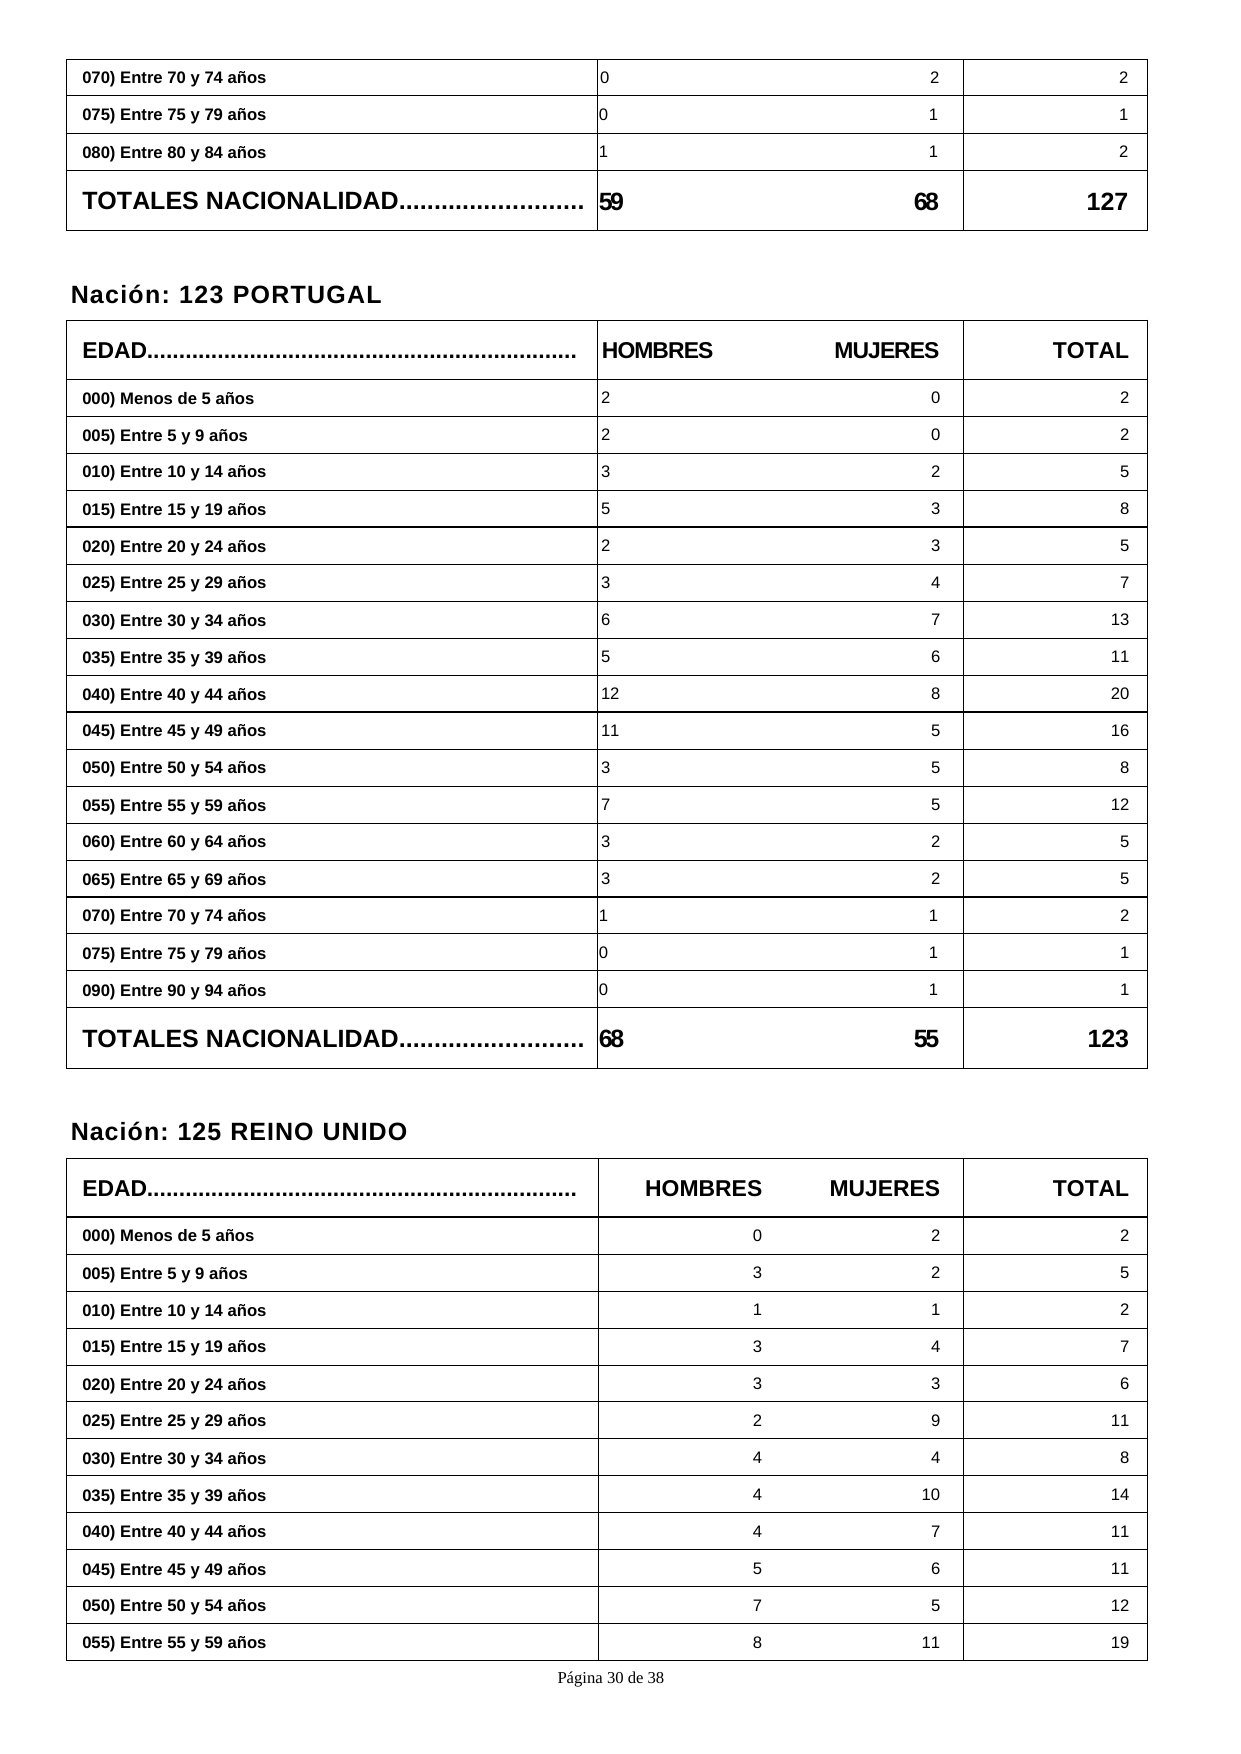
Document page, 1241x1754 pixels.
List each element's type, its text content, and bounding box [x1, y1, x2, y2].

table_cell 005) Entre 5 y 9 años [67, 1255, 598, 1291]
table_cell 8 [964, 750, 1147, 786]
table_cell 12 [964, 787, 1147, 822]
table_cell 5 [964, 824, 1147, 859]
table_cell 2 0 [598, 417, 963, 452]
table_cell 11 5 [598, 713, 963, 748]
table_cell 8 [964, 491, 1147, 526]
table_cell 055) Entre 55 y 59 años [67, 787, 597, 822]
table_cell 4 [797, 1329, 963, 1364]
table_cell 13 [964, 602, 1147, 637]
table_header TOTAL [964, 1159, 1147, 1216]
table_cell 055) Entre 55 y 59 años [67, 1624, 598, 1660]
table_cell 0 [599, 1218, 797, 1253]
table_cell 1 [964, 96, 1147, 132]
table_cell 5 3 [598, 491, 963, 526]
table_cell 030) Entre 30 y 34 años [67, 602, 597, 637]
table_cell 11 [964, 639, 1147, 674]
text Nación: 123 PORTUGAL [71, 282, 1151, 308]
table_cell 000) Menos de 5 años [67, 380, 597, 416]
table_cell 005) Entre 5 y 9 años [67, 417, 597, 452]
table_cell 5 [599, 1550, 797, 1586]
table_cell 1 1 [598, 898, 963, 933]
table_cell 020) Entre 20 y 24 años [67, 528, 597, 563]
table_cell 7 [797, 1513, 963, 1549]
table_cell 050) Entre 50 y 54 años [67, 1587, 598, 1623]
table_cell 2 [964, 1218, 1147, 1253]
table_cell 075) Entre 75 y 79 años [67, 934, 597, 970]
table_cell 090) Entre 90 y 94 años [67, 971, 597, 1007]
table_cell 040) Entre 40 y 44 años [67, 676, 597, 711]
table_header HOMBRES [599, 1159, 797, 1216]
table_cell 6 [964, 1366, 1147, 1401]
table_cell TOTALES NACIONALIDAD [67, 171, 597, 230]
table_cell 14 [964, 1476, 1147, 1512]
table_cell 10 [797, 1476, 963, 1512]
table_cell 7 [964, 1329, 1147, 1364]
table_cell 2 [964, 380, 1147, 416]
table_cell 4 [797, 1439, 963, 1475]
table_cell 4 [599, 1513, 797, 1549]
table_cell 070) Entre 70 y 74 años [67, 898, 597, 933]
table_cell 2 [964, 134, 1147, 169]
table_cell 0 1 [598, 96, 963, 132]
table_header 2 [964, 60, 1147, 95]
table_cell 8 [599, 1624, 797, 1660]
table_cell 3 [599, 1255, 797, 1291]
table_cell 1 [599, 1292, 797, 1327]
table_cell 19 [964, 1624, 1147, 1660]
table_header HOMBRES MUJERES [598, 321, 963, 379]
table_cell 040) Entre 40 y 44 años [67, 1513, 598, 1549]
table_cell 2 0 [598, 380, 963, 416]
table_cell 0 1 [598, 934, 963, 970]
table_cell 000) Menos de 5 años [67, 1218, 598, 1253]
table_cell 5 [964, 528, 1147, 563]
table_cell 080) Entre 80 y 84 años [67, 134, 597, 169]
table_cell 2 [964, 417, 1147, 452]
table_cell 045) Entre 45 y 49 años [67, 1550, 598, 1586]
table_cell 6 7 [598, 602, 963, 637]
table_cell 8 [964, 1439, 1147, 1475]
table_cell 050) Entre 50 y 54 años [67, 750, 597, 786]
text Nación: 125 REINO UNIDO [71, 1120, 1151, 1146]
table_cell 4 [599, 1476, 797, 1512]
table_cell TOTALES NACIONALIDAD [67, 1008, 597, 1067]
table_cell 010) Entre 10 y 14 años [67, 1292, 598, 1327]
table_cell 065) Entre 65 y 69 años [67, 861, 597, 896]
table_cell 11 [964, 1550, 1147, 1586]
table_cell 3 5 [598, 750, 963, 786]
table_cell 2 [797, 1255, 963, 1291]
table_header EDAD [67, 321, 597, 379]
table_cell 0 1 [598, 971, 963, 1007]
table_cell 59 68 [598, 171, 963, 230]
table_cell 5 6 [598, 639, 963, 674]
table_cell 015) Entre 15 y 19 años [67, 1329, 598, 1364]
table_cell 127 [964, 171, 1147, 230]
table_cell 2 3 [598, 528, 963, 563]
table_cell 7 5 [598, 787, 963, 822]
table_cell 5 [964, 454, 1147, 489]
table_cell 6 [797, 1550, 963, 1586]
table_header 0 2 [598, 60, 963, 95]
table_cell 5 [964, 861, 1147, 896]
table_cell 5 [964, 1255, 1147, 1291]
table_cell 020) Entre 20 y 24 años [67, 1366, 598, 1401]
table_header MUJERES [797, 1159, 963, 1216]
table_cell 060) Entre 60 y 64 años [67, 824, 597, 859]
table_cell 11 [797, 1624, 963, 1660]
table_cell 9 [797, 1402, 963, 1438]
table_header EDAD [67, 1159, 598, 1216]
table_cell 4 [599, 1439, 797, 1475]
table_cell 025) Entre 25 y 29 años [67, 1402, 598, 1438]
table_cell 075) Entre 75 y 79 años [67, 96, 597, 132]
table_cell 7 [964, 565, 1147, 601]
table_cell 12 8 [598, 676, 963, 711]
table_cell 3 2 [598, 861, 963, 896]
table_cell 2 [964, 1292, 1147, 1327]
table_cell 3 4 [598, 565, 963, 601]
table_cell 5 [797, 1587, 963, 1623]
table_cell 045) Entre 45 y 49 años [67, 713, 597, 748]
table_cell 11 [964, 1402, 1147, 1438]
text Página 30 de 38 [71, 1668, 1151, 1687]
table_cell 3 [599, 1329, 797, 1364]
table_cell 123 [964, 1008, 1147, 1067]
table_cell 1 [797, 1292, 963, 1327]
table_cell 1 [964, 971, 1147, 1007]
table_cell 3 [599, 1366, 797, 1401]
table_cell 12 [964, 1587, 1147, 1623]
table_cell 16 [964, 713, 1147, 748]
table_header TOTAL [964, 321, 1147, 379]
table_cell 2 [964, 898, 1147, 933]
table_cell 1 1 [598, 134, 963, 169]
table_cell 015) Entre 15 y 19 años [67, 491, 597, 526]
table_cell 025) Entre 25 y 29 años [67, 565, 597, 601]
table_cell 2 [797, 1218, 963, 1253]
table_cell 1 [964, 934, 1147, 970]
table_cell 11 [964, 1513, 1147, 1549]
table_cell 3 2 [598, 824, 963, 859]
table_cell 7 [599, 1587, 797, 1623]
table_header 070) Entre 70 y 74 años [67, 60, 597, 95]
table_cell 035) Entre 35 y 39 años [67, 1476, 598, 1512]
table_cell 035) Entre 35 y 39 años [67, 639, 597, 674]
table_cell 010) Entre 10 y 14 años [67, 454, 597, 489]
table_cell 3 [797, 1366, 963, 1401]
table_cell 2 [599, 1402, 797, 1438]
table_cell 3 2 [598, 454, 963, 489]
table_cell 68 55 [598, 1008, 963, 1067]
table_cell 20 [964, 676, 1147, 711]
table_cell 030) Entre 30 y 34 años [67, 1439, 598, 1475]
